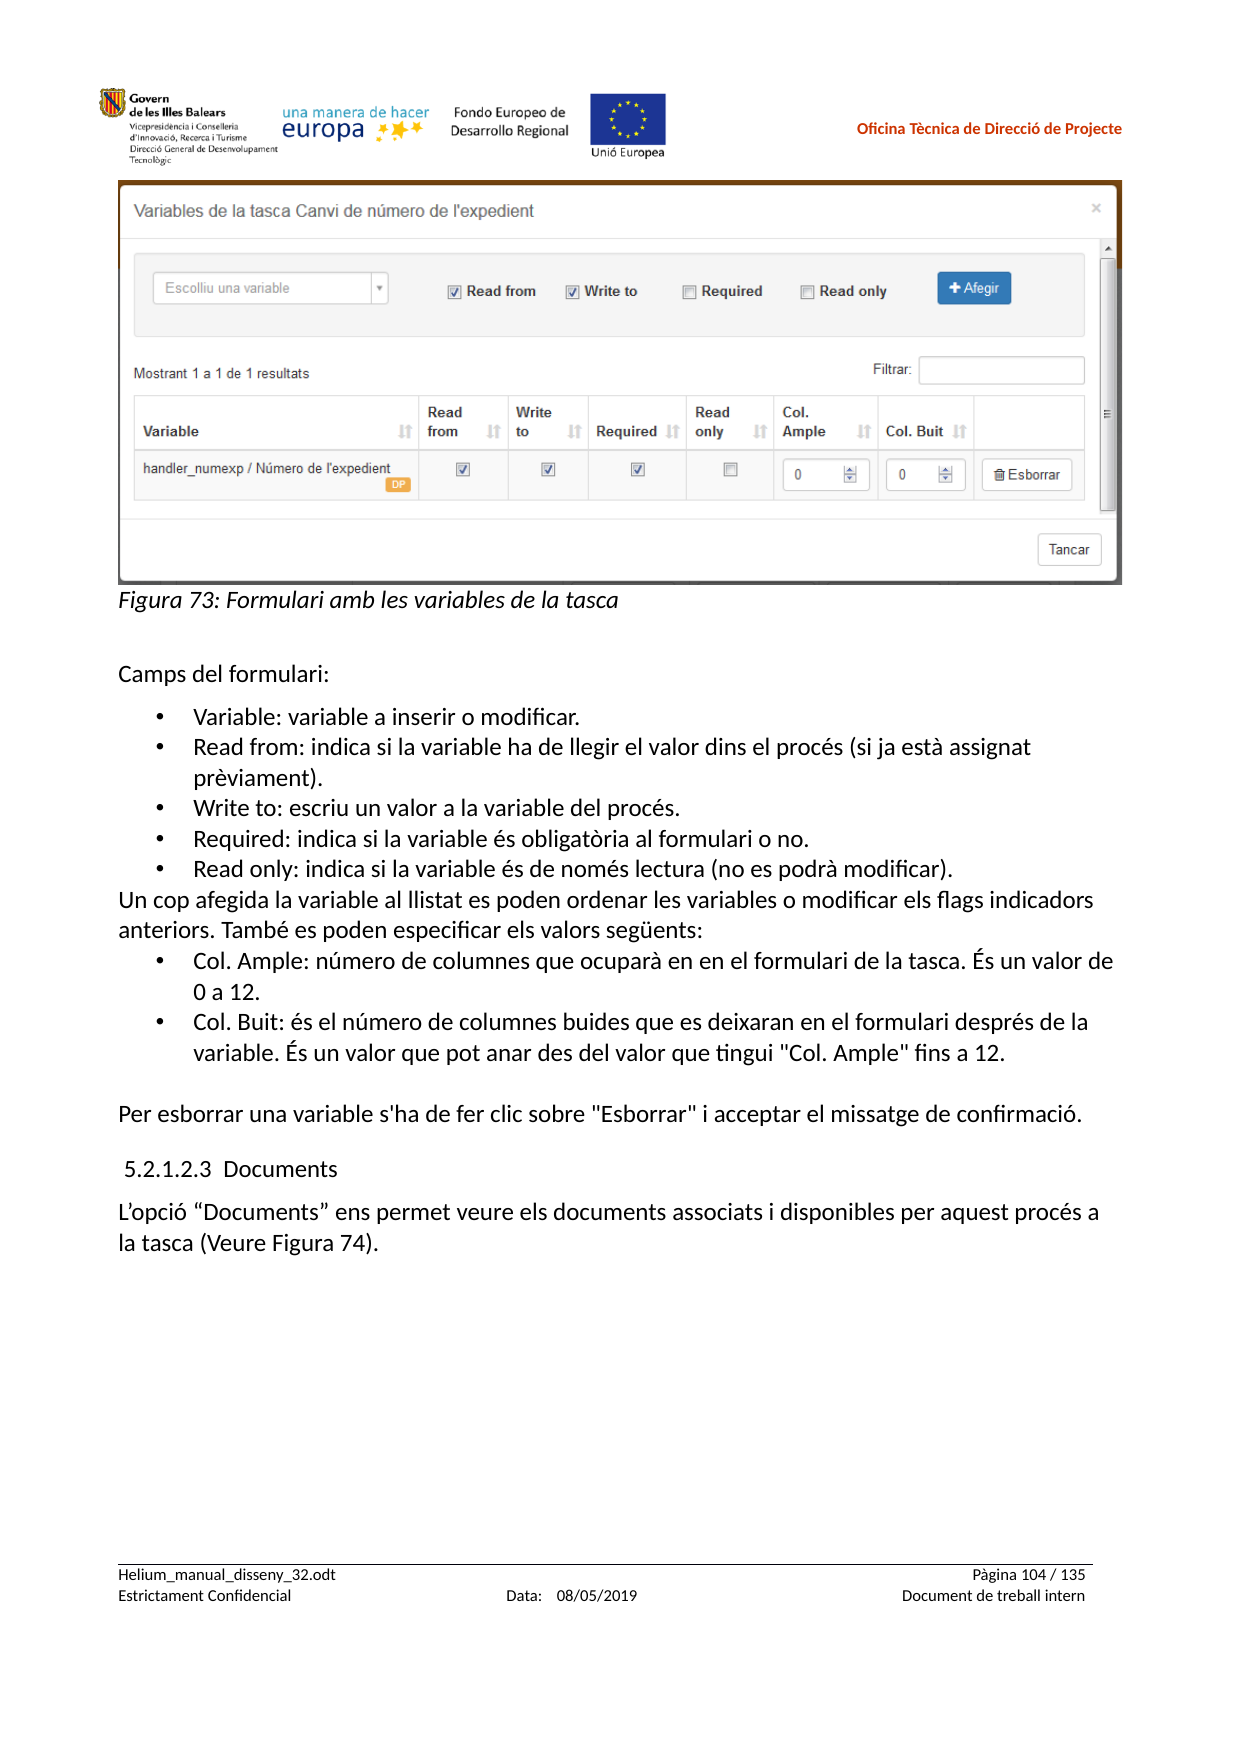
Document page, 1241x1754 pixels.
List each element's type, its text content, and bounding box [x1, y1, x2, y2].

text Per esborrar una variable s'ha de fer clic sobre "Esborrar" i acceptar el missatge de confirmació. [118, 1098, 1122, 1128]
text L’opció “Documents” ens permet veure els documents associats i disponibles per aquest procés a la tasca (Veure Figura 74). [118, 1196, 1122, 1257]
text Camps del formulari: [118, 658, 1122, 688]
list Read only: indica si la variable és de només lectura (no es podrà modificar). [156, 854, 1122, 884]
text Figura 73: Formulari amb les variables de la tasca [118, 585, 1122, 615]
list Required: indica si la variable és obligatòria al formulari o no. [156, 823, 1122, 854]
text Un cop afegida la variable al llistat es poden ordenar les variables o modificar els flags indicadors anteriors. També es poden especificar els valors següents: [118, 884, 1122, 945]
list Variable: variable a inserir o modificar. [156, 701, 1122, 732]
list Write to: escriu un valor a la variable del procés. [156, 793, 1122, 823]
list Col. Buit: és el número de columnes buides que es deixaran en el formulari després de la variable. És un valor que pot anar des del valor que tingui "Col. Ample" fins a 12. [156, 1006, 1122, 1067]
picture [118, 180, 1123, 585]
list Col. Ample: número de columnes que ocuparà en en el formulari de la tasca. És un valor de 0 a 12. [156, 945, 1122, 1006]
subtitle Documents [118, 1153, 1122, 1184]
picture [99, 87, 668, 166]
list Read from: indica si la variable ha de llegir el valor dins el procés (si ja està assignat prèviament). [156, 732, 1122, 793]
